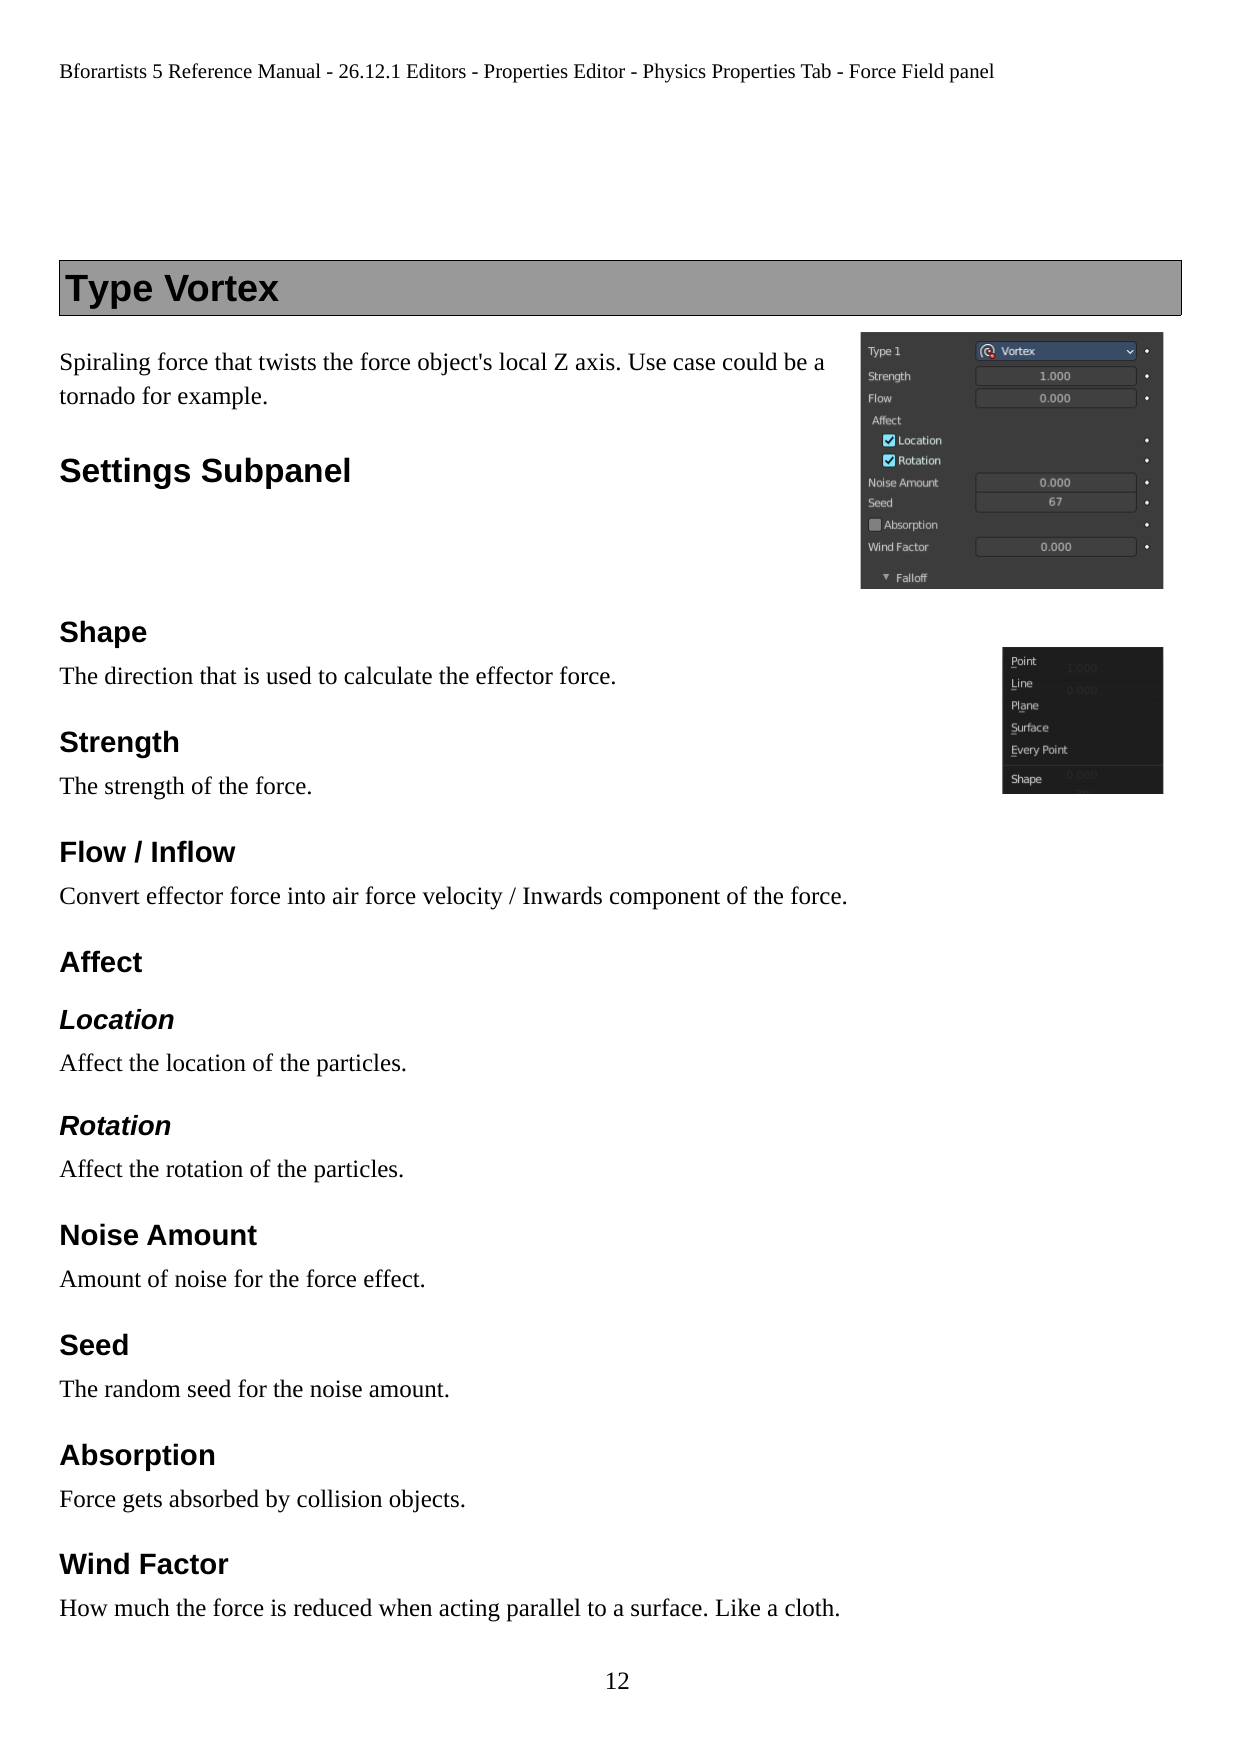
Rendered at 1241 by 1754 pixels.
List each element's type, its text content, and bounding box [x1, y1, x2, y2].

subtitle Rotation [59, 1109, 1181, 1141]
picture [1002, 647, 1164, 794]
subtitle [1164, 451, 1181, 490]
table_header Type Vortex [60, 261, 1181, 315]
picture [860, 332, 1164, 589]
text How much the force is reduced when acting parallel to a surface. Like a cloth. [59, 1593, 1181, 1622]
subtitle Flow / Inflow [59, 835, 1181, 869]
subtitle Shape [59, 615, 1181, 649]
subtitle Absorption [59, 1437, 1181, 1471]
subtitle [1164, 725, 1181, 759]
subtitle Location [59, 1004, 1181, 1036]
subtitle Strength [59, 725, 1002, 759]
text Amount of noise for the force effect. [59, 1264, 1181, 1293]
subtitle Noise Amount [59, 1218, 1181, 1251]
text Spiraling force that twists the force object's local Z axis. Use case could be a tornado for example. [59, 347, 860, 410]
text The random seed for the noise amount. [59, 1374, 1181, 1402]
text The direction that is used to calculate the effector force. [59, 661, 1002, 690]
text Affect the location of the particles. [59, 1048, 1181, 1077]
text Convert effector force into air force velocity / Inwards component of the force. [59, 881, 1181, 910]
subtitle Settings Subpanel [59, 451, 860, 490]
text Affect the rotation of the particles. [59, 1154, 1181, 1183]
text The strength of the force. [59, 771, 1181, 800]
text Force gets absorbed by collision objects. [59, 1484, 1181, 1512]
subtitle Wind Factor [59, 1547, 1181, 1581]
subtitle Seed [59, 1327, 1181, 1361]
subtitle Affect [59, 945, 1181, 979]
